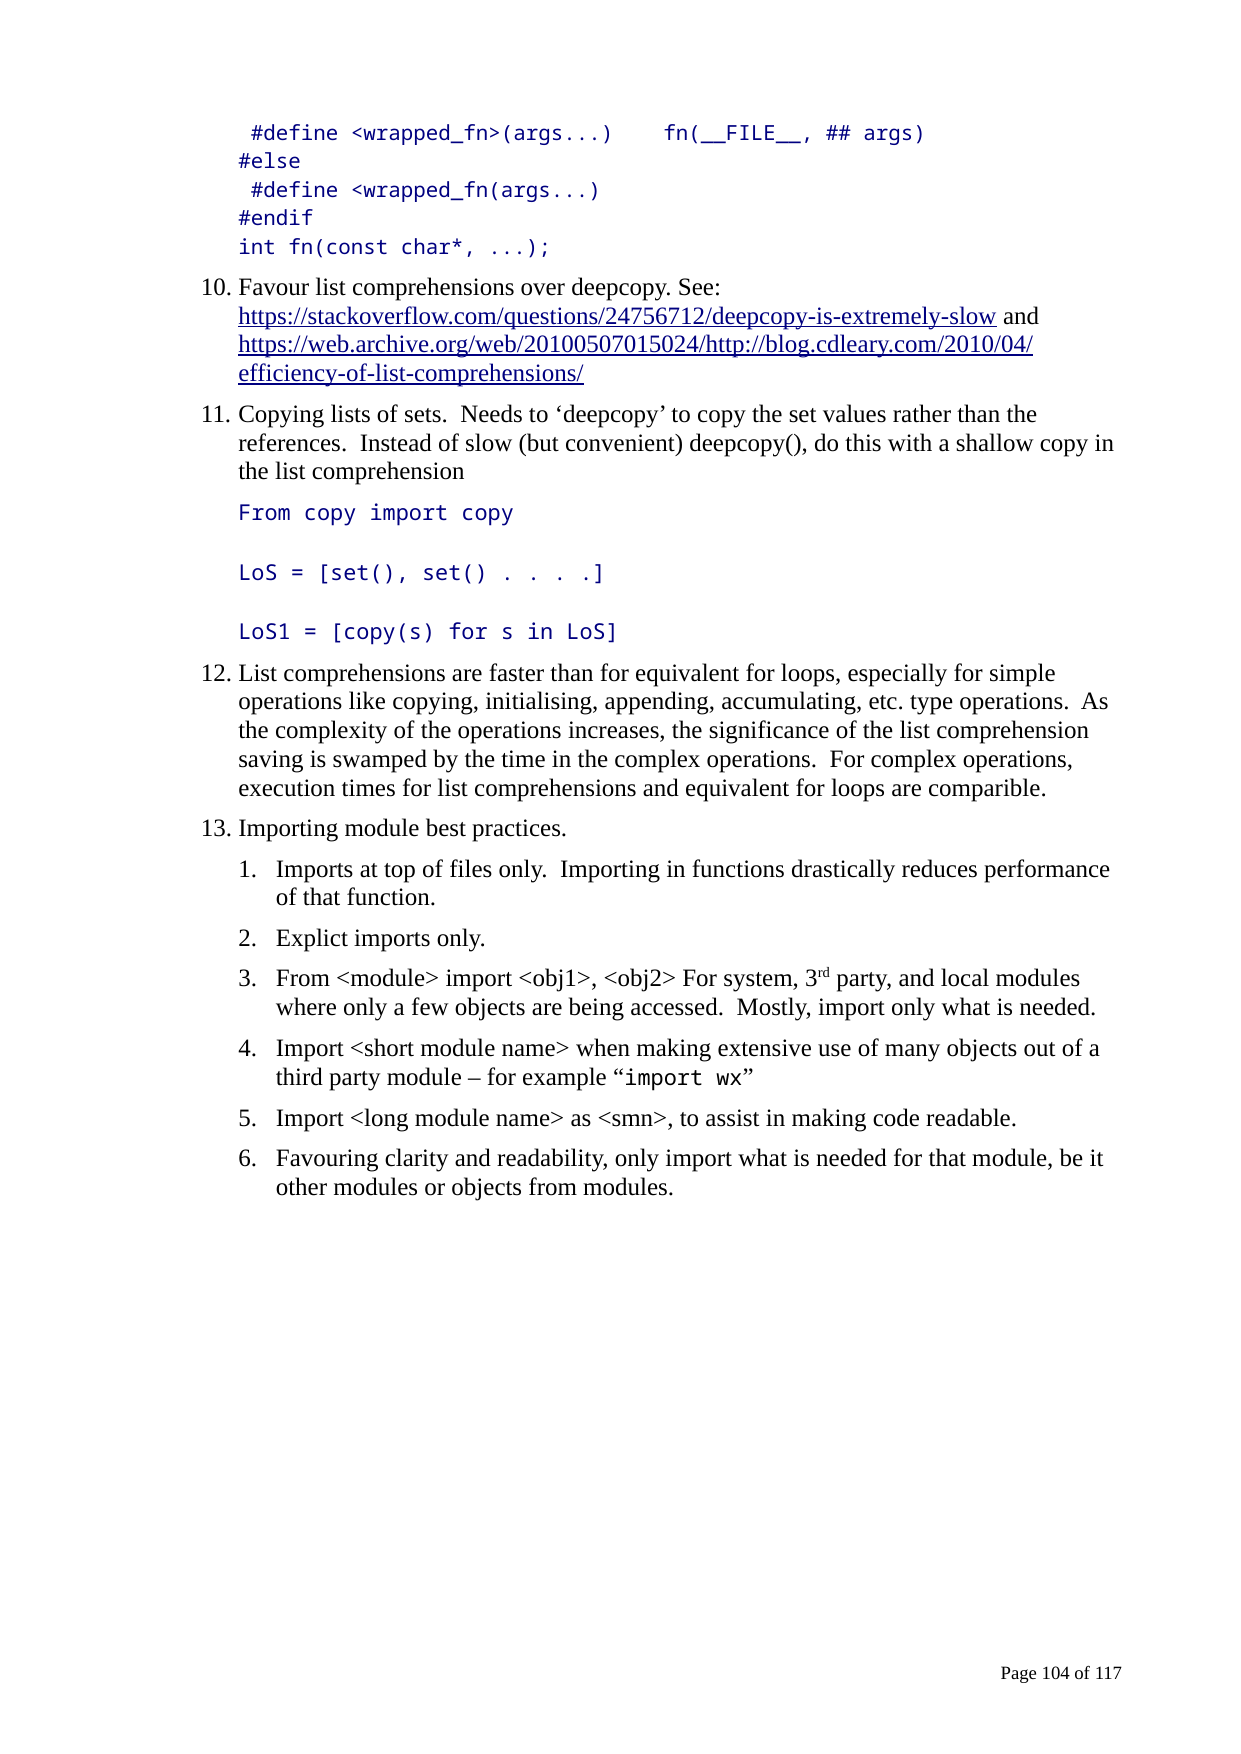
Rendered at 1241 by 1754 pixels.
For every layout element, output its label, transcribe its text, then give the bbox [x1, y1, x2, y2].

list Favour list comprehensions over deepcopy. See: https://stackoverflow.com/questions/24756712/deepcopy-is-extremely-slow and https://web.archive.org/web/20100507015024/http://blog.cdleary.com/2010/04/efficiency-of-list-comprehensions/ [201, 272, 1122, 387]
list Import <short module name> when making extensive use of many objects out of a third party module – for example “import wx” [238, 1033, 1122, 1091]
list Imports at top of files only. Importing in functions drastically reduces performance of that function. [238, 854, 1122, 911]
list Importing module best practices. [201, 813, 1122, 842]
list Import <long module name> as <smn>, to assist in making code readable. [238, 1103, 1122, 1132]
list #define <wrapped_fn>(args...) fn(__FILE__, ## args) #else #define <wrapped_fn(args...) #endif int fn(const char*, ...); [201, 118, 1122, 260]
list From <module> import <obj1>, <obj2> For system, 3rd party, and local modules where only a few objects are being accessed. Mostly, import only what is needed. [238, 963, 1122, 1021]
list From copy import copy LoS = [set(), set() . . . .] LoS1 = [copy(s) for s in LoS] [201, 497, 1122, 646]
list Favouring clarity and readability, only import what is needed for that module, be it other modules or objects from modules. [238, 1143, 1122, 1201]
list List comprehensions are faster than for equivalent for loops, especially for simple operations like copying, initialising, appending, accumulating, etc. type operations. As the complexity of the operations increases, the significance of the list comprehension saving is swamped by the time in the complex operations. For complex operations, execution times for list comprehensions and equivalent for loops are comparible. [201, 658, 1122, 801]
list Explict imports only. [238, 923, 1122, 952]
list Copying lists of sets. Needs to ‘deepcopy’ to copy the set values rather than the references. Instead of slow (but convenient) deepcopy(), do this with a shallow copy in the list comprehension [201, 399, 1122, 485]
